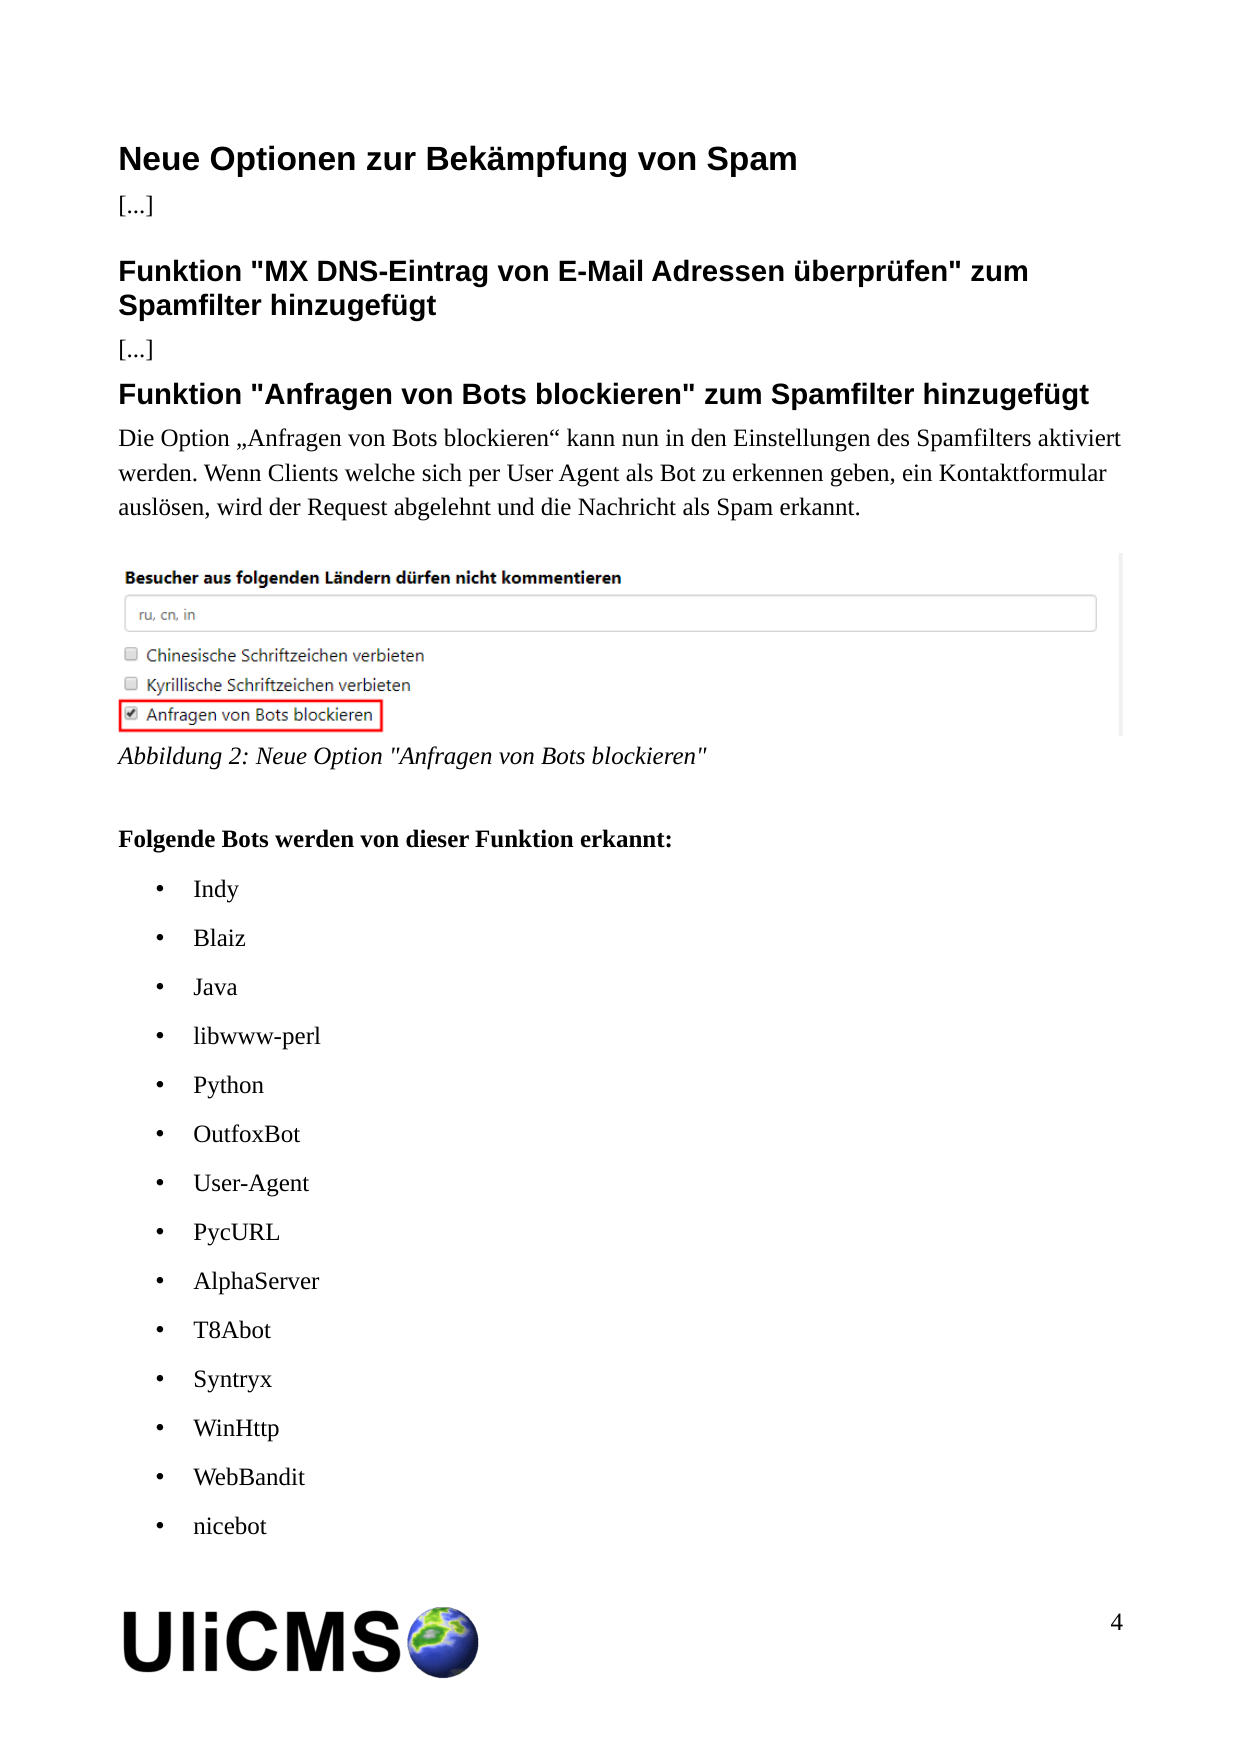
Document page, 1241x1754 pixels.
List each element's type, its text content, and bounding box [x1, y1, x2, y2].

list PycURL [156, 1217, 1123, 1246]
picture [118, 1607, 479, 1681]
list Syntryx [156, 1364, 1123, 1393]
picture [118, 553, 1123, 736]
list WebBandit [156, 1462, 1123, 1491]
text [...] [118, 334, 1123, 362]
list OutfoxBot [156, 1119, 1123, 1148]
list T8Abot [156, 1315, 1123, 1344]
text [...] [118, 190, 1123, 219]
list Blaiz [156, 923, 1123, 951]
list AlphaServer [156, 1266, 1123, 1295]
list Indy [156, 874, 1123, 902]
list User-Agent [156, 1168, 1123, 1197]
list nicebot [156, 1511, 1123, 1540]
text Folgende Bots werden von dieser Funktion erkannt: [118, 824, 1123, 853]
list libwww-perl [156, 1021, 1123, 1049]
text Die Option „Anfragen von Bots blockieren“ kann nun in den Einstellungen des Spamfilters aktiviert werden. Wenn Clients welche sich per User Agent als Bot zu erkennen geben, ein Kontaktformular auslösen, wird der Request abgelehnt und die Nachricht als Spam erkannt. [118, 423, 1123, 521]
list Python [156, 1070, 1123, 1099]
list WinHttp [156, 1413, 1123, 1442]
list Java [156, 972, 1123, 1001]
subtitle Neue Optionen zur Bekämpfung von Spam [118, 139, 1123, 178]
subtitle Funktion "MX DNS-Eintrag von E-Mail Adressen überprüfen" zum Spamfilter hinzugefügt [118, 254, 1123, 321]
subtitle Funktion "Anfragen von Bots blockieren" zum Spamfilter hinzugefügt [118, 377, 1123, 411]
text Abbildung 2: Neue Option "Anfragen von Bots blockieren" [118, 736, 1123, 770]
